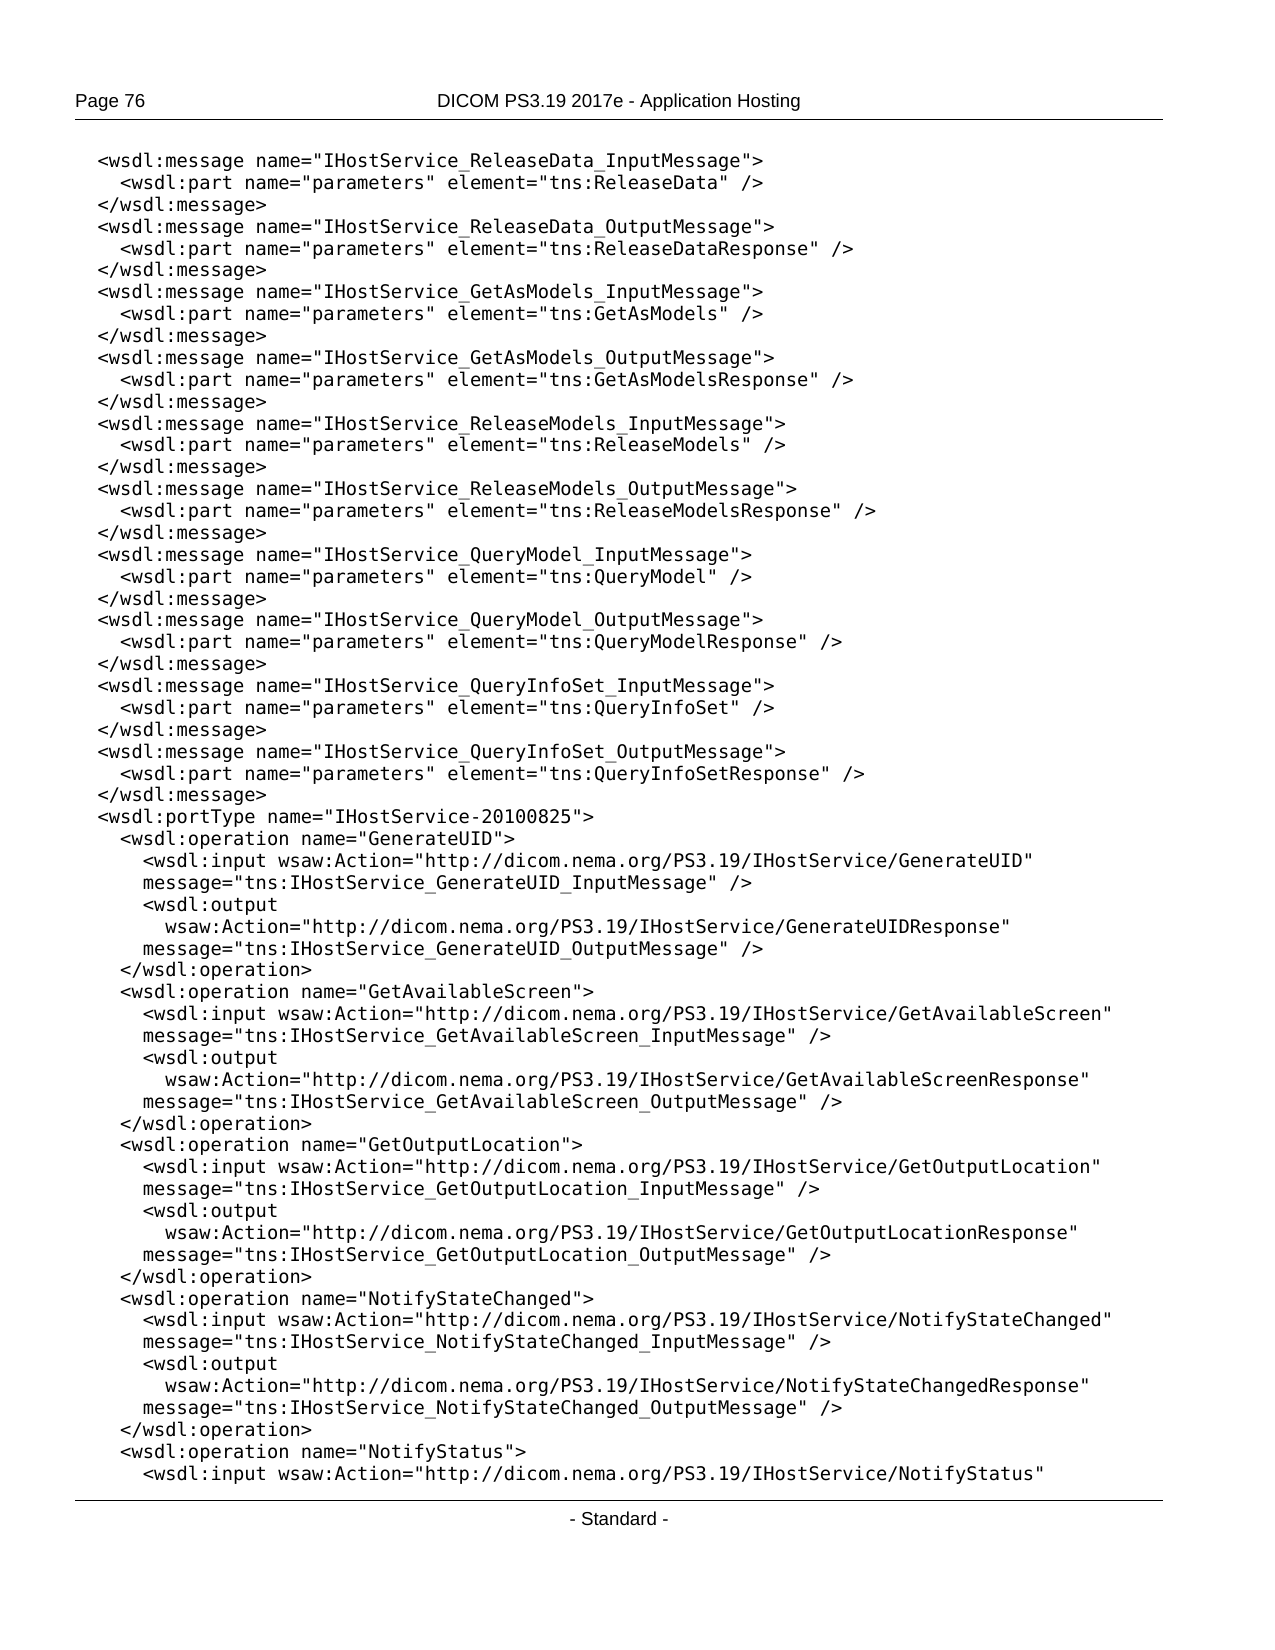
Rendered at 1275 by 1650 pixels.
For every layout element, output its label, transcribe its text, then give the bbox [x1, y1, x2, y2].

text <wsdl:message name="IHostService_ReleaseData_InputMessage"> <wsdl:part name="parameters" element="tns:ReleaseData" /> </wsdl:message> <wsdl:message name="IHostService_ReleaseData_OutputMessage"> <wsdl:part name="parameters" element="tns:ReleaseDataResponse" /> </wsdl:message> <wsdl:message name="IHostService_GetAsModels_InputMessage"> <wsdl:part name="parameters" element="tns:GetAsModels" /> </wsdl:message> <wsdl:message name="IHostService_GetAsModels_OutputMessage"> <wsdl:part name="parameters" element="tns:GetAsModelsResponse" /> </wsdl:message> <wsdl:message name="IHostService_ReleaseModels_InputMessage"> <wsdl:part name="parameters" element="tns:ReleaseModels" /> </wsdl:message> <wsdl:message name="IHostService_ReleaseModels_OutputMessage"> <wsdl:part name="parameters" element="tns:ReleaseModelsResponse" /> </wsdl:message> <wsdl:message name="IHostService_QueryModel_InputMessage"> <wsdl:part name="parameters" element="tns:QueryModel" /> </wsdl:message> <wsdl:message name="IHostService_QueryModel_OutputMessage"> <wsdl:part name="parameters" element="tns:QueryModelResponse" /> </wsdl:message> <wsdl:message name="IHostService_QueryInfoSet_InputMessage"> <wsdl:part name="parameters" element="tns:QueryInfoSet" /> </wsdl:message> <wsdl:message name="IHostService_QueryInfoSet_OutputMessage"> <wsdl:part name="parameters" element="tns:QueryInfoSetResponse" /> </wsdl:message> <wsdl:portType name="IHostService-20100825"> <wsdl:operation name="GenerateUID"> <wsdl:input wsaw:Action="http://dicom.nema.org/PS3.19/IHostService/GenerateUID" message="tns:IHostService_GenerateUID_InputMessage" /> <wsdl:output wsaw:Action="http://dicom.nema.org/PS3.19/IHostService/GenerateUIDResponse" message="tns:IHostService_GenerateUID_OutputMessage" /> </wsdl:operation> <wsdl:operation name="GetAvailableScreen"> <wsdl:input wsaw:Action="http://dicom.nema.org/PS3.19/IHostService/GetAvailableScreen" message="tns:IHostService_GetAvailableScreen_InputMessage" /> <wsdl:output wsaw:Action="http://dicom.nema.org/PS3.19/IHostService/GetAvailableScreenResponse" message="tns:IHostService_GetAvailableScreen_OutputMessage" /> </wsdl:operation> <wsdl:operation name="GetOutputLocation"> <wsdl:input wsaw:Action="http://dicom.nema.org/PS3.19/IHostService/GetOutputLocation" message="tns:IHostService_GetOutputLocation_InputMessage" /> <wsdl:output wsaw:Action="http://dicom.nema.org/PS3.19/IHostService/GetOutputLocationResponse" message="tns:IHostService_GetOutputLocation_OutputMessage" /> </wsdl:operation> <wsdl:operation name="NotifyStateChanged"> <wsdl:input wsaw:Action="http://dicom.nema.org/PS3.19/IHostService/NotifyStateChanged" message="tns:IHostService_NotifyStateChanged_InputMessage" /> <wsdl:output wsaw:Action="http://dicom.nema.org/PS3.19/IHostService/NotifyStateChangedResponse" message="tns:IHostService_NotifyStateChanged_OutputMessage" /> </wsdl:operation> <wsdl:operation name="NotifyStatus"> <wsdl:input wsaw:Action="http://dicom.nema.org/PS3.19/IHostService/NotifyStatus" [75, 150, 1162, 1484]
